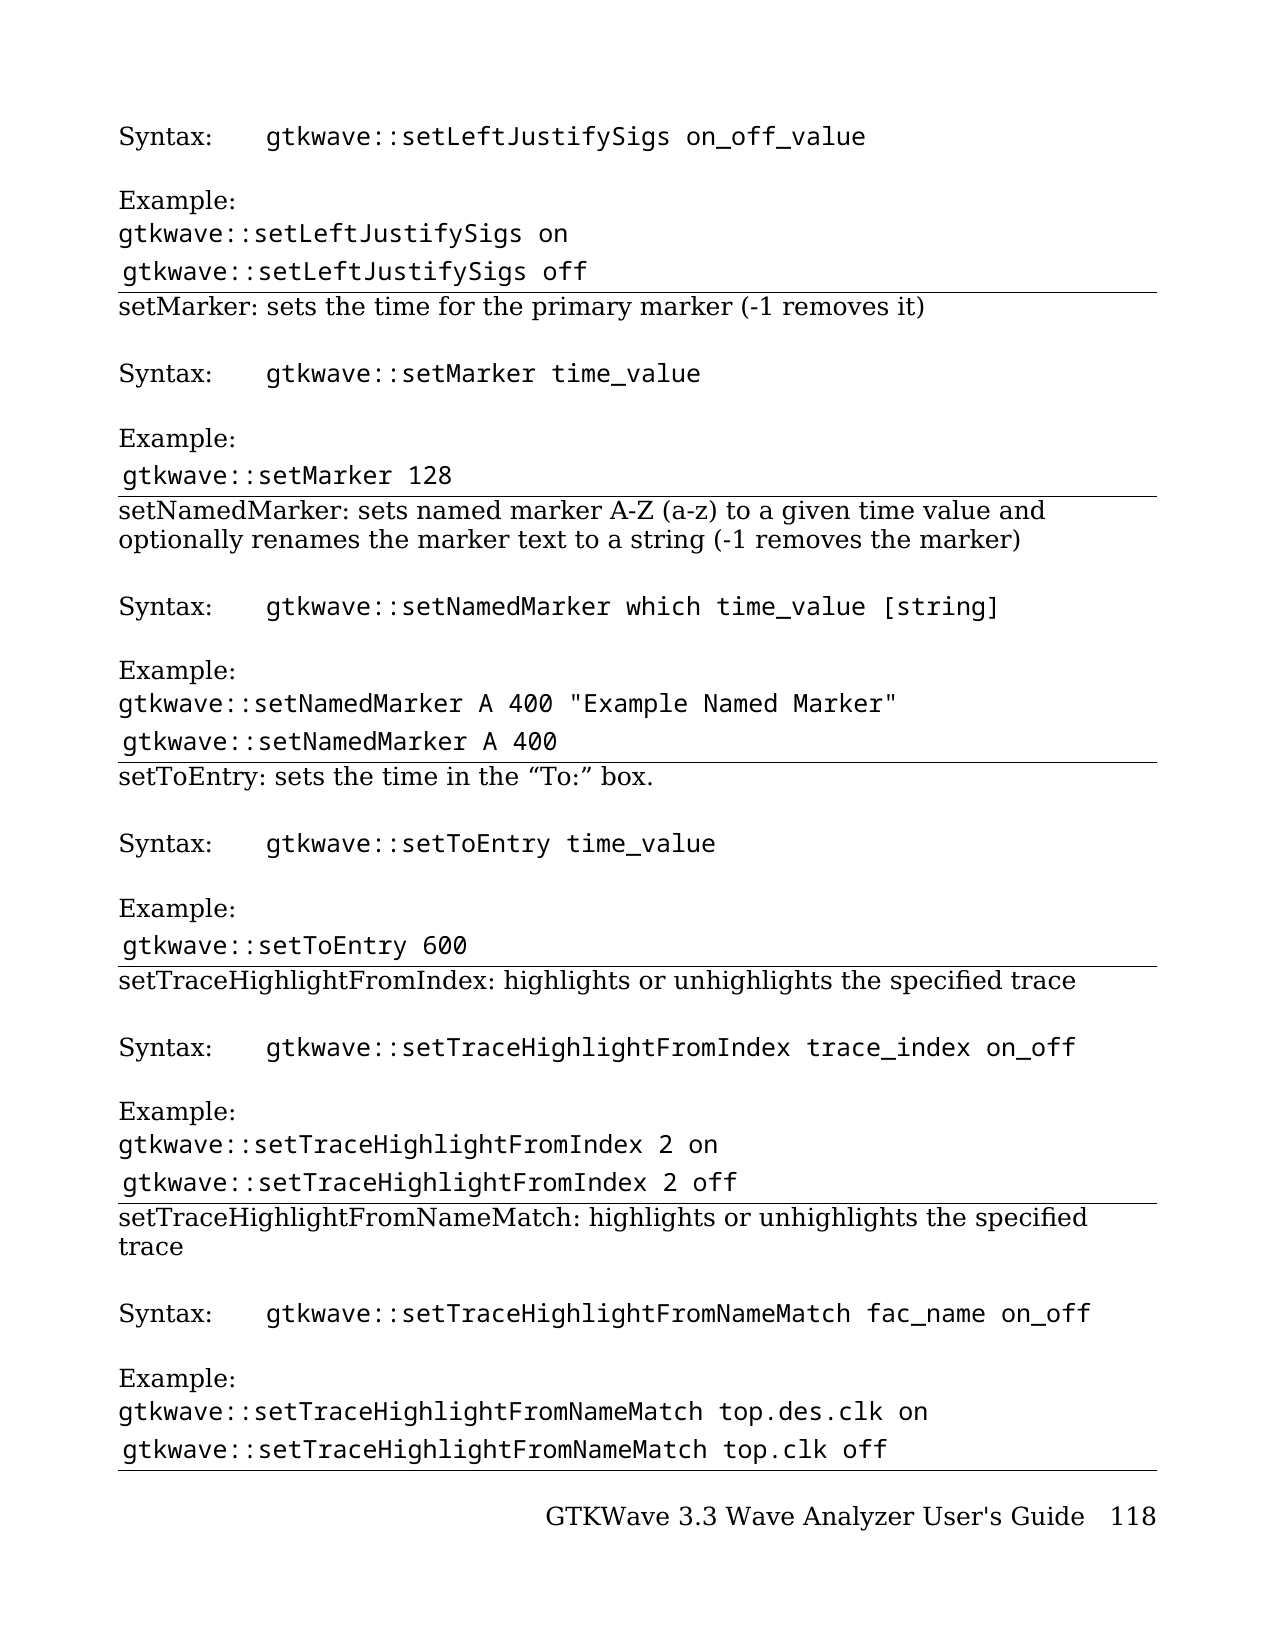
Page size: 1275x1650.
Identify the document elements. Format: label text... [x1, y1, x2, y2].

text gtkwave::setTraceHighlightFromIndex 2 off [118, 1161, 1157, 1203]
text Syntax: gtkwave::setMarker time_value [118, 356, 1157, 390]
text Syntax: gtkwave::setTraceHighlightFromIndex trace_index on_off [118, 1029, 1157, 1063]
text gtkwave::setTraceHighlightFromNameMatch top.des.clk on [118, 1393, 1157, 1427]
text gtkwave::setTraceHighlightFromIndex 2 on [118, 1126, 1157, 1161]
text gtkwave::setMarker 128 [118, 453, 1157, 496]
text Example: [118, 1364, 1157, 1393]
text gtkwave::setNamedMarker A 400 [118, 719, 1157, 762]
text setMarker: sets the time for the primary marker (-1 removes it) [118, 293, 1157, 322]
text setTraceHighlightFromIndex: highlights or unhighlights the specified trace [118, 967, 1157, 995]
text Example: [118, 894, 1157, 923]
text gtkwave::setLeftJustifySigs off [118, 249, 1157, 292]
text gtkwave::setNamedMarker A 400 "Example Named Marker" [118, 686, 1157, 719]
text Example: [118, 656, 1157, 686]
text Syntax: gtkwave::setTraceHighlightFromNameMatch fac_name on_off [118, 1296, 1157, 1330]
text gtkwave::setLeftJustifySigs on [118, 215, 1157, 249]
text Syntax: gtkwave::setNamedMarker which time_value [string] [118, 588, 1157, 622]
text Syntax: gtkwave::setToEntry time_value [118, 826, 1157, 860]
text gtkwave::setTraceHighlightFromNameMatch top.clk off [118, 1427, 1157, 1470]
text setToEntry: sets the time in the “To:” box. [118, 763, 1157, 792]
text Syntax: gtkwave::setLeftJustifySigs on_off_value [118, 118, 1157, 152]
text setTraceHighlightFromNameMatch: highlights or unhighlights the specified trace [118, 1204, 1157, 1262]
text setNamedMarker: sets named marker A-Z (a-z) to a given time value and optionally renames the marker text to a string (-1 removes the marker) [118, 497, 1157, 554]
text Example: [118, 1097, 1157, 1126]
text Example: [118, 424, 1157, 453]
text gtkwave::setToEntry 600 [118, 923, 1157, 966]
text Example: [118, 186, 1157, 215]
